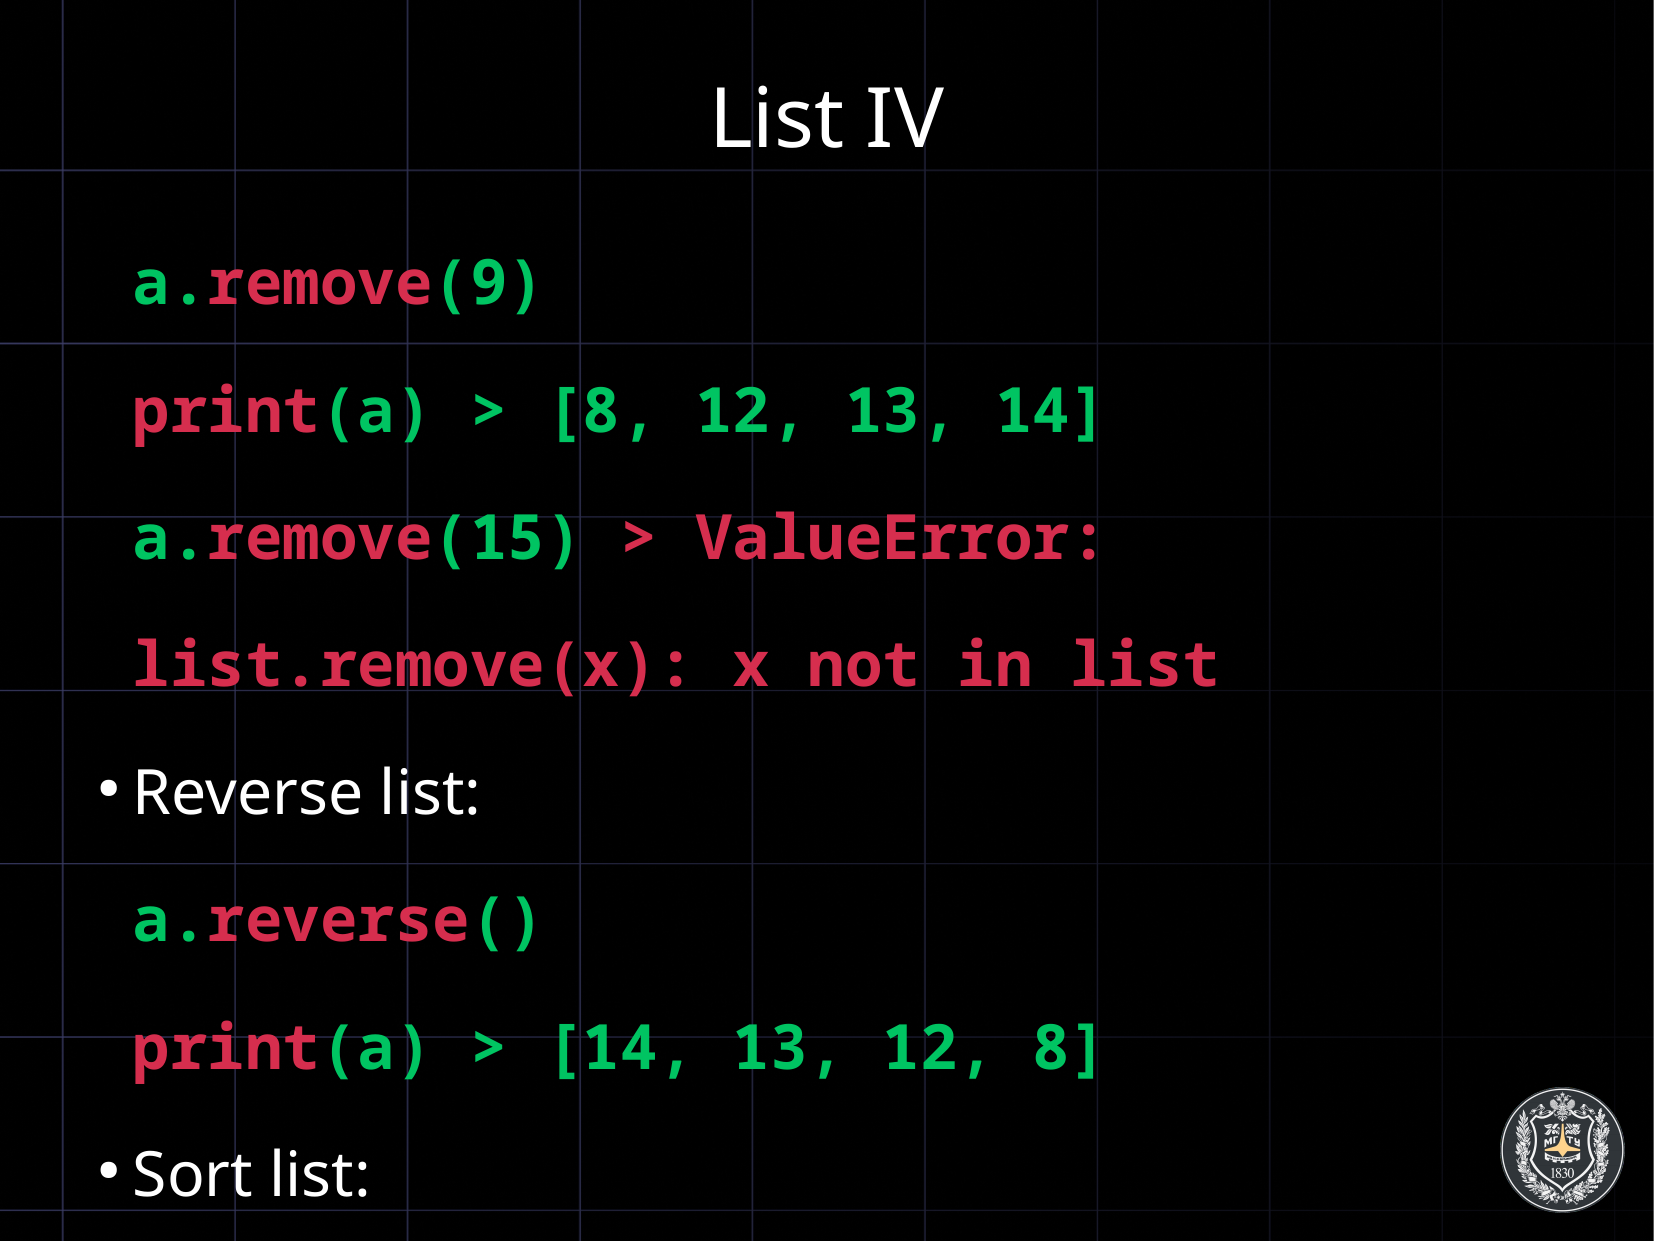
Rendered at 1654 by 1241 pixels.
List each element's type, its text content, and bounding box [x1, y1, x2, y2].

picture [0, 0, 1654, 1241]
title List IV [82, 37, 1571, 187]
text_box a.remove(9) print(a) > [8, 12, 13, 14] a.remove(15) > ValueError: list.remove(x): x not in list Reverse list: a.reverse() print(a) > [14, 13, 12, 8] Sort list: a.sort() print(a) > [8, 12, 13, 14] sorted([3, 2, 1]) > [1, 2, 3] [82, 187, 1583, 1234]
